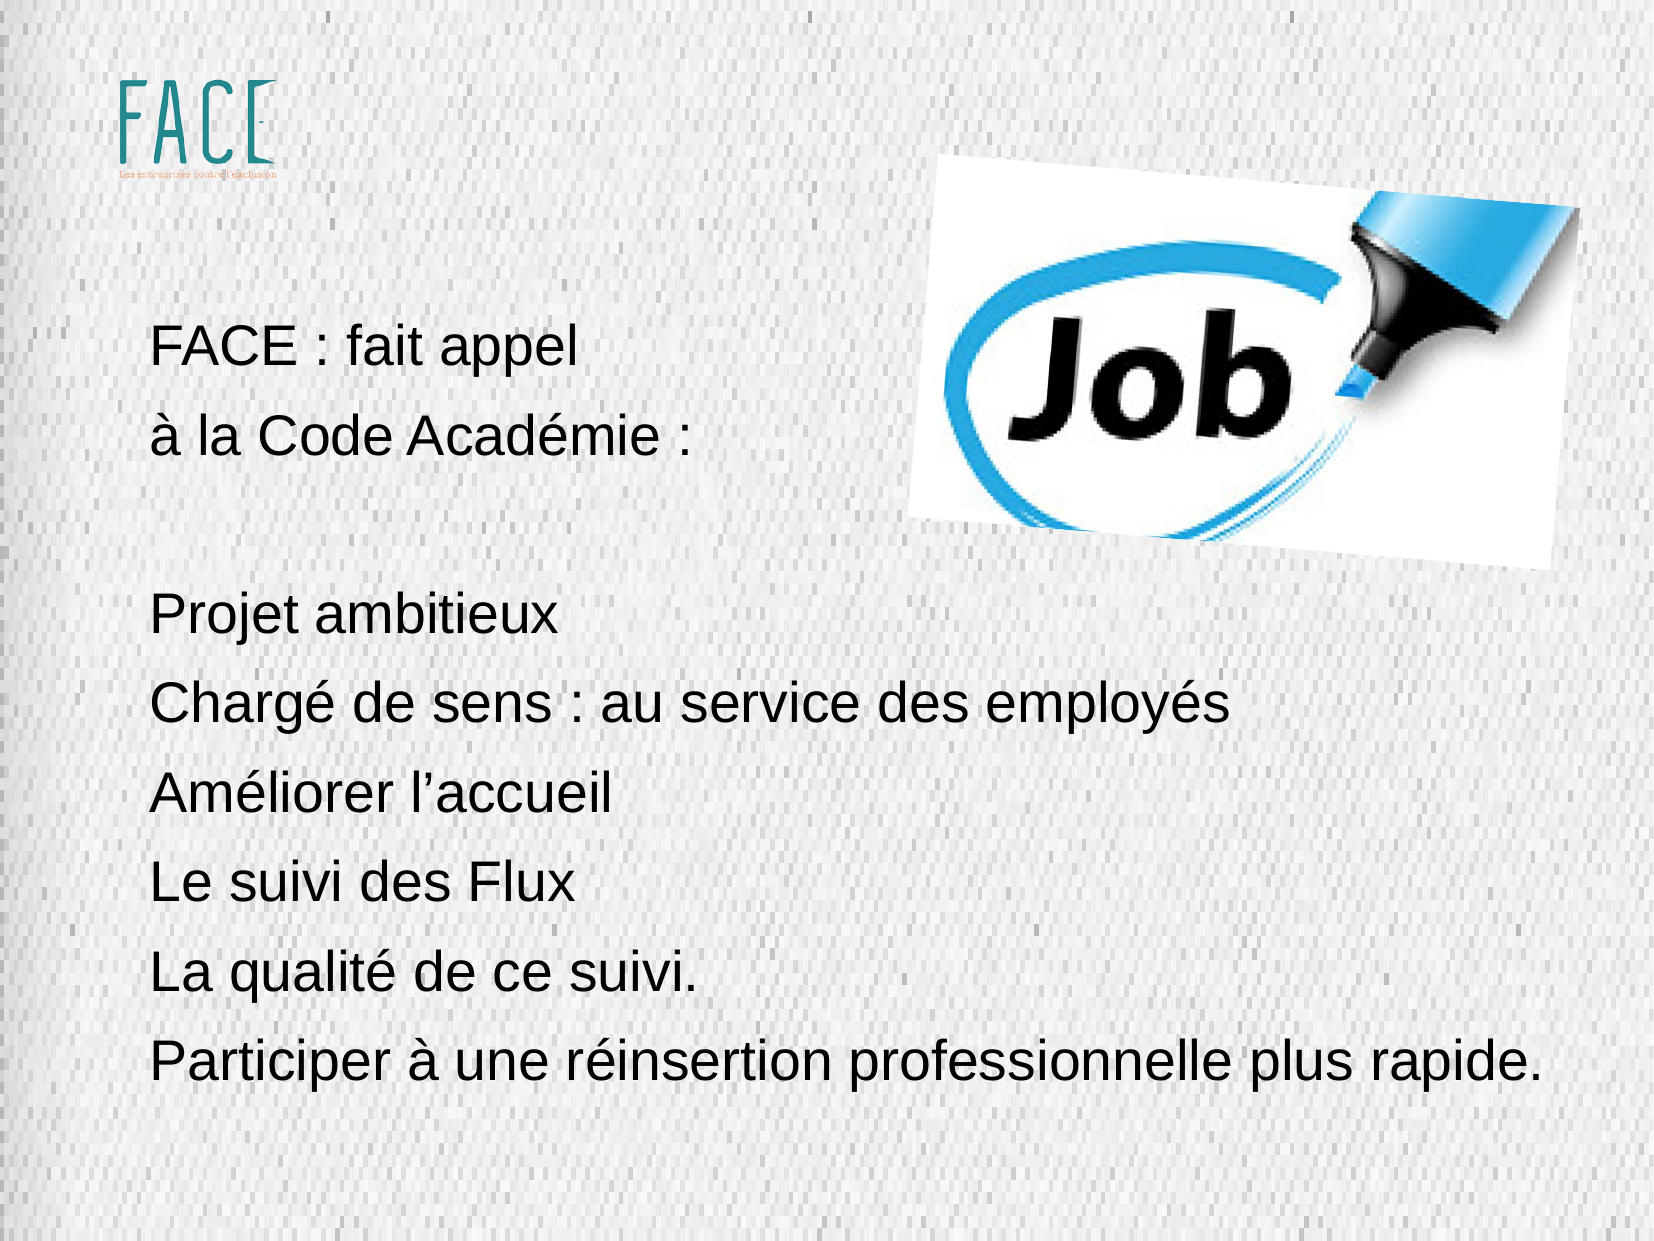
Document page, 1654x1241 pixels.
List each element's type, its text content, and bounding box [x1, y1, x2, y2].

list FACE : fait appel à la Code Académie : Projet ambitieux Chargé de sens : au service des employés Améliorer l’accueil Le suivi des Flux La qualité de ce suivi. Participer à une réinsertion professionnelle plus rapide. [88, 313, 1577, 1111]
picture [0, 0, 1654, 1241]
